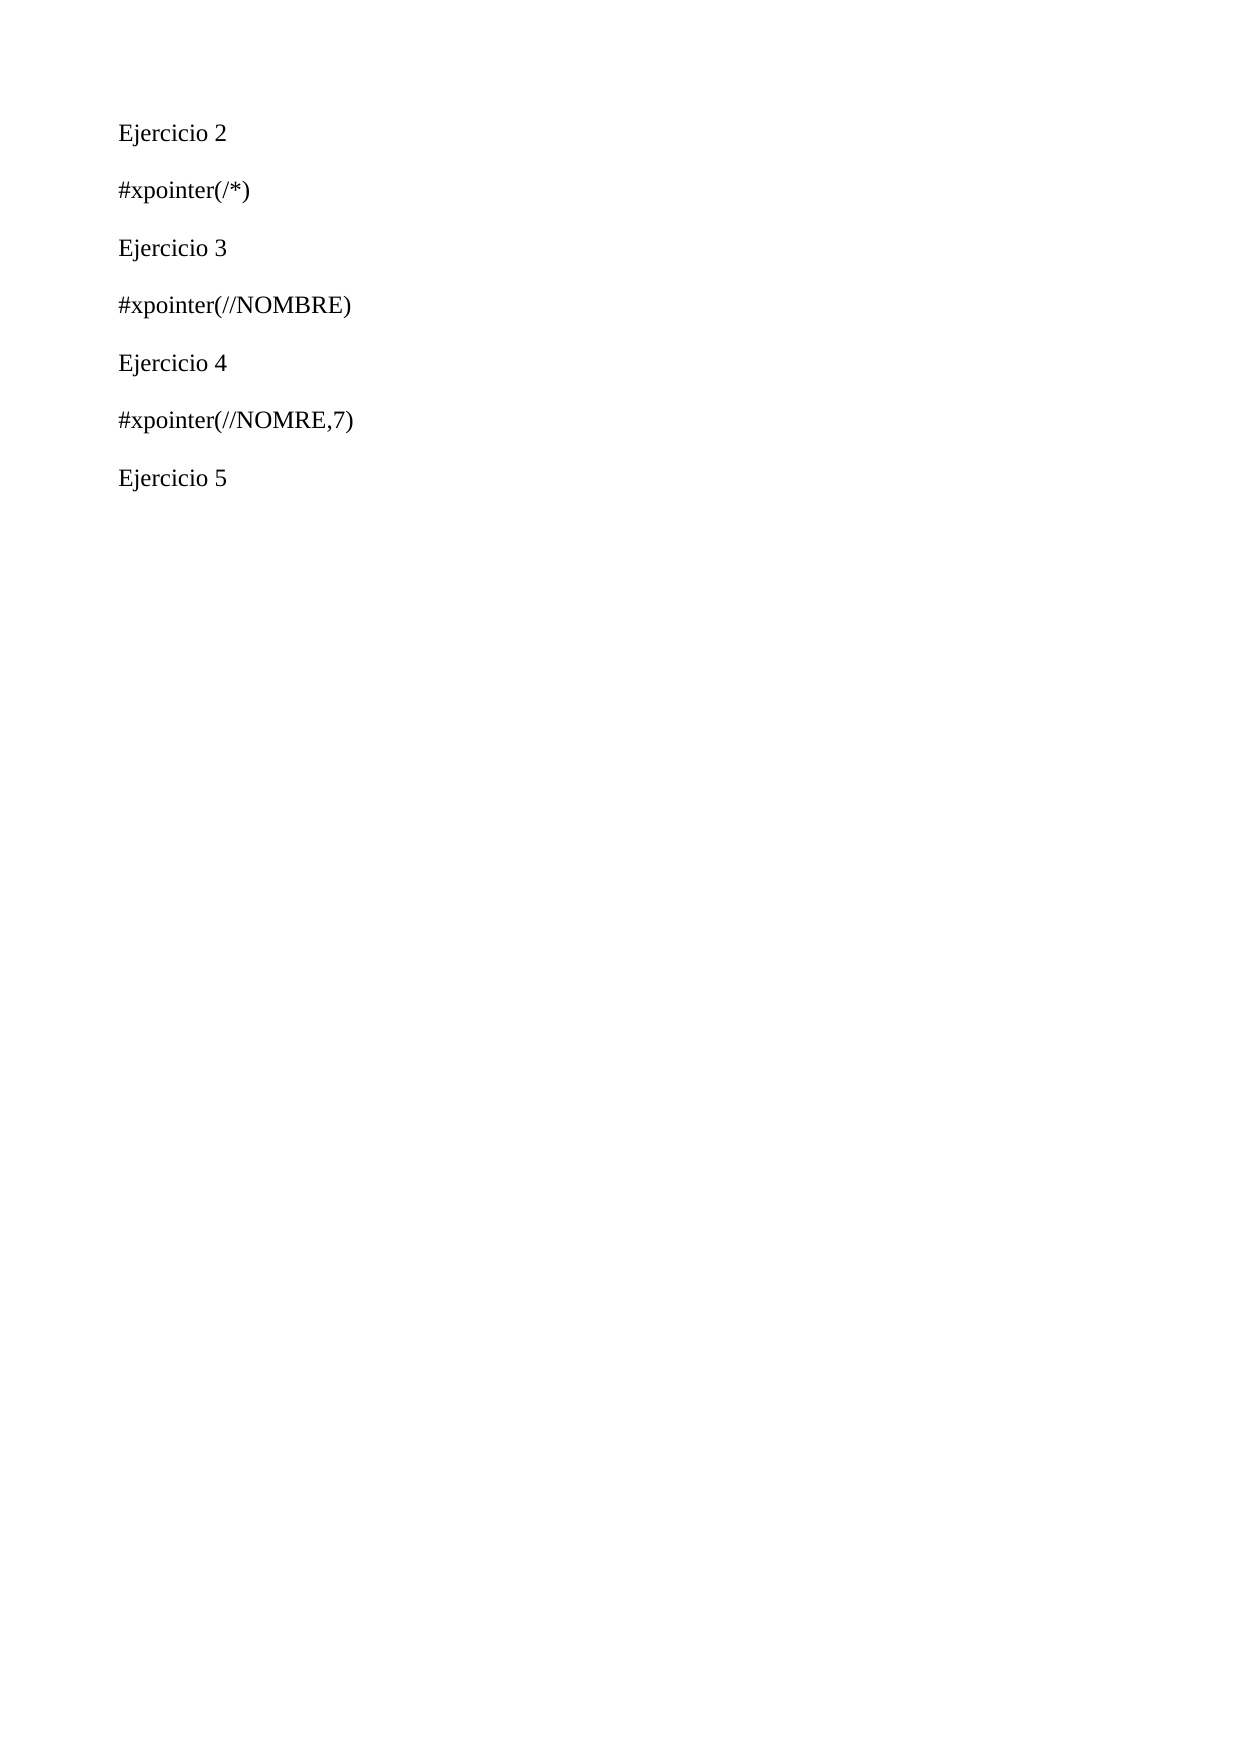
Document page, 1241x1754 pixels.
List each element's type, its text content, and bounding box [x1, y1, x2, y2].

text #xpointer(/*) [118, 176, 1122, 204]
text Ejercicio 2 [118, 118, 1122, 147]
text #xpointer(//NOMRE,7) [118, 406, 1122, 434]
text Ejercicio 3 [118, 233, 1122, 262]
text Ejercicio 5 [118, 463, 1122, 492]
text Ejercicio 4 [118, 348, 1122, 377]
text #xpointer(//NOMBRE) [118, 291, 1122, 319]
